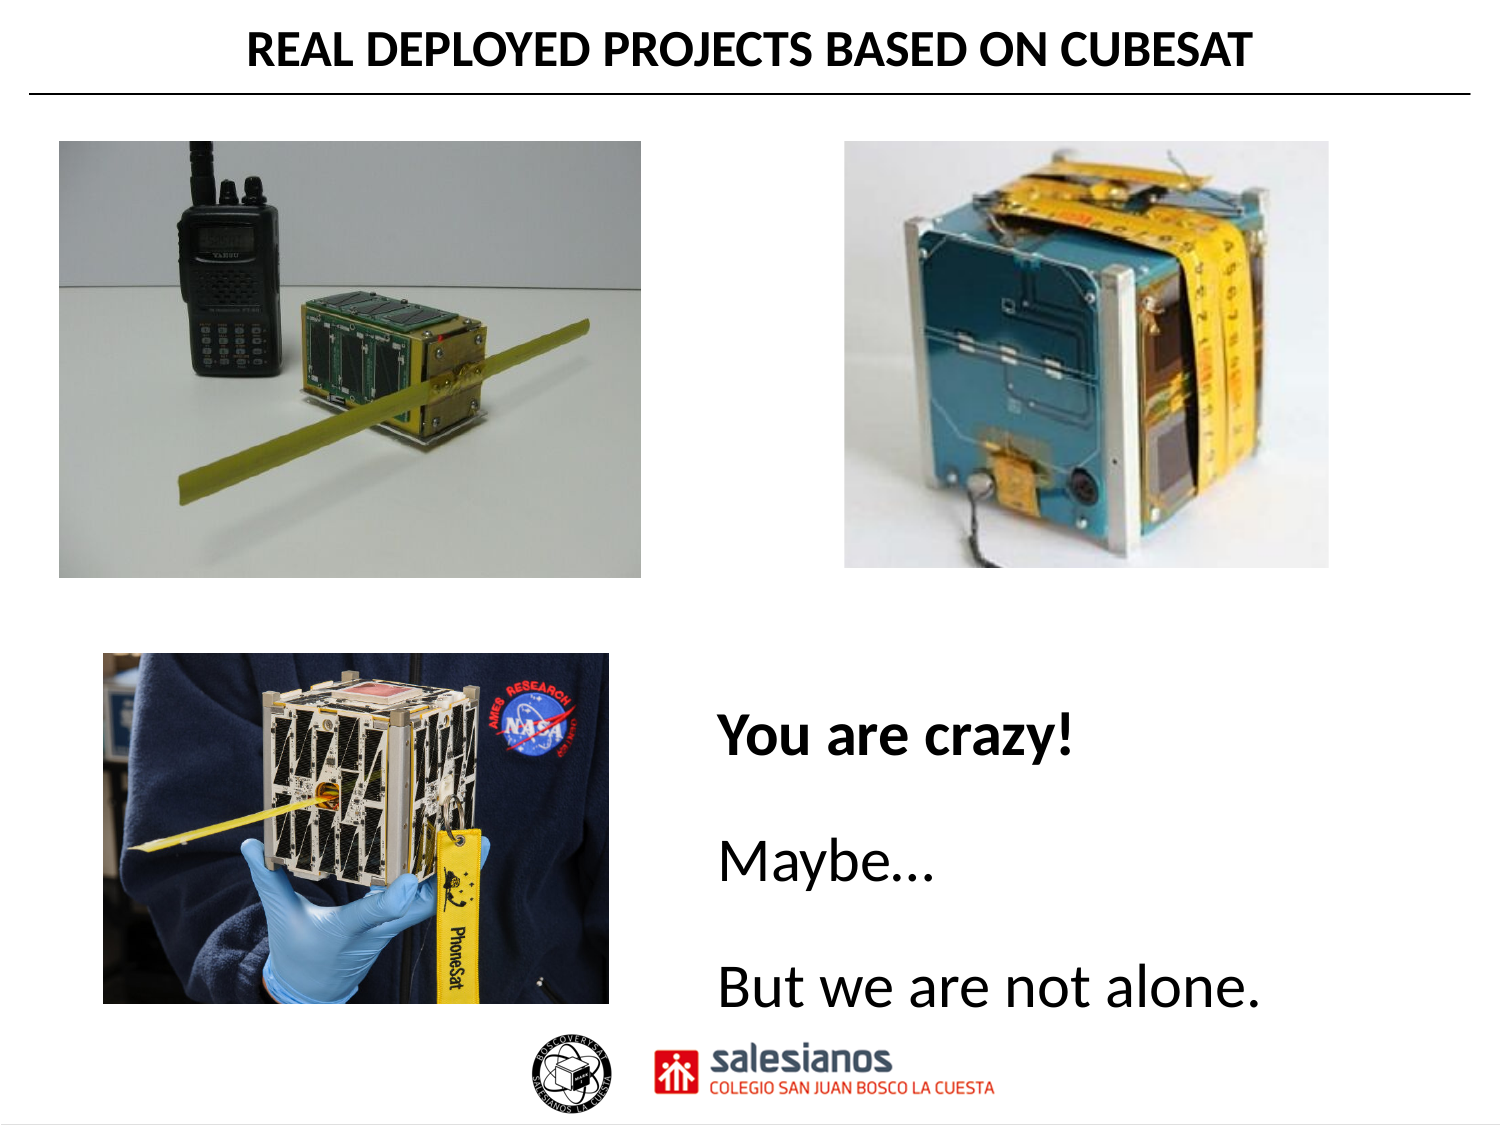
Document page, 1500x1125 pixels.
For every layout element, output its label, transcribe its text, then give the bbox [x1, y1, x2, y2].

text_box REAL DEPLOYED PROJECTS BASED ON CUBESAT [23, 7, 1477, 85]
text_box You are crazy! Maybe… But we are not alone. [702, 701, 1418, 1028]
picture [0, 0, 1500, 1125]
